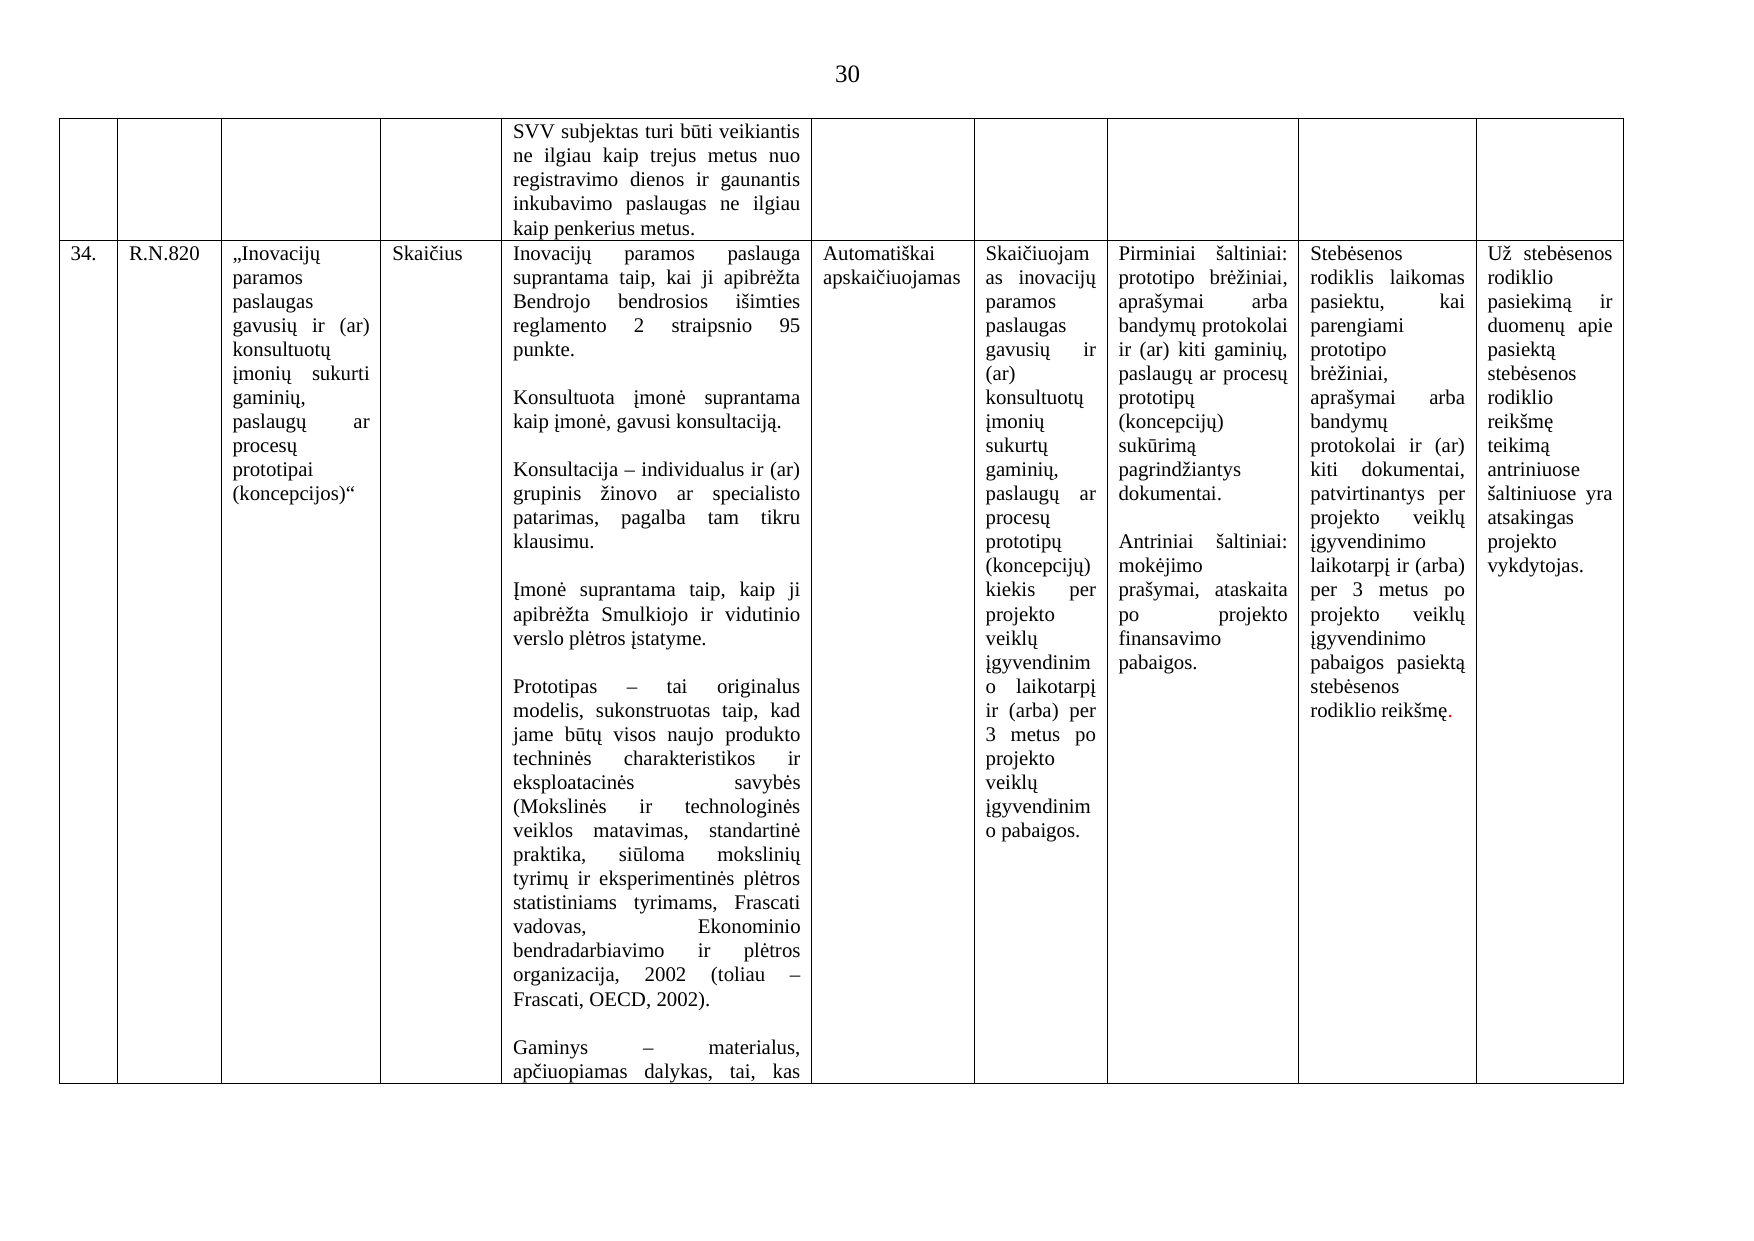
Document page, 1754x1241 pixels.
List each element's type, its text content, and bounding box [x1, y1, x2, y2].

table_cell R.N.820 [118, 241, 221, 1083]
table_cell Pirminiai šaltiniai: prototipo brėžiniai, aprašymai arba bandymų protokolai ir (ar) kiti gaminių, paslaugų ar procesų prototipų (koncepcijų) sukūrimą pagrindžiantys dokumentai. Antriniai šaltiniai: mokėjimo prašymai, ataskaita po projekto finansavimo pabaigos. [1108, 241, 1298, 1083]
table_cell Skaičius [381, 241, 501, 1083]
table_cell [1108, 119, 1298, 239]
table_cell [118, 119, 221, 239]
table_cell [222, 119, 380, 239]
table_cell [1477, 119, 1623, 239]
table_cell SVV subjektas turi būti veikiantis ne ilgiau kaip trejus metus nuo registravimo dienos ir gaunantis inkubavimo paslaugas ne ilgiau kaip penkerius metus. [502, 119, 811, 239]
table_cell [60, 119, 117, 239]
table_cell 34. [60, 241, 117, 1083]
table_cell [381, 119, 501, 239]
table_cell Inovacijų paramos paslauga suprantama taip, kai ji apibrėžta Bendrojo bendrosios išimties reglamento 2 straipsnio 95 punkte. Konsultuota įmonė suprantama kaip įmonė, gavusi konsultaciją. Konsultacija – individualus ir (ar) grupinis žinovo ar specialisto patarimas, pagalba tam tikru klausimu. Įmonė suprantama taip, kaip ji apibrėžta Smulkiojo ir vidutinio verslo plėtros įstatyme. Prototipas – tai originalus modelis, sukonstruotas taip, kad jame būtų visos naujo produkto techninės charakteristikos ir eksploatacinės savybės (Mokslinės ir technologinės veiklos matavimas, standartinė praktika, siūloma mokslinių tyrimų ir eksperimentinės plėtros statistiniams tyrimams, Frascati vadovas, Ekonominio bendradarbiavimo ir plėtros organizacija, 2002 (toliau – Frascati, OECD, 2002). Gaminys – materialus, apčiuopiamas dalykas, tai, kas [502, 241, 811, 1083]
table_cell Skaičiuojamas inovacijų paramos paslaugas gavusių ir (ar) konsultuotų įmonių sukurtų gaminių, paslaugų ar procesų prototipų (koncepcijų) kiekis per projekto veiklų įgyvendinimo laikotarpį ir (arba) per 3 metus po projekto veiklų įgyvendinimo pabaigos. [975, 241, 1107, 1083]
table_cell Už stebėsenos rodiklio pasiekimą ir duomenų apie pasiektą stebėsenos rodiklio reikšmę teikimą antriniuose šaltiniuose yra atsakingas projekto vykdytojas. [1477, 241, 1623, 1083]
table_cell [812, 119, 974, 239]
table_cell [1299, 119, 1476, 239]
table_cell „Inovacijų paramos paslaugas gavusių ir (ar) konsultuotų įmonių sukurti gaminių, paslaugų ar procesų prototipai (koncepcijos)“ [222, 241, 380, 1083]
table_cell Stebėsenos rodiklis laikomas pasiektu, kai parengiami prototipo brėžiniai, aprašymai arba bandymų protokolai ir (ar) kiti dokumentai, patvirtinantys per projekto veiklų įgyvendinimo laikotarpį ir (arba) per 3 metus po projekto veiklų įgyvendinimo pabaigos pasiektą stebėsenos rodiklio reikšmę. [1299, 241, 1476, 1083]
table_cell Automatiškai apskaičiuojamas [812, 241, 974, 1083]
table_cell [975, 119, 1107, 239]
